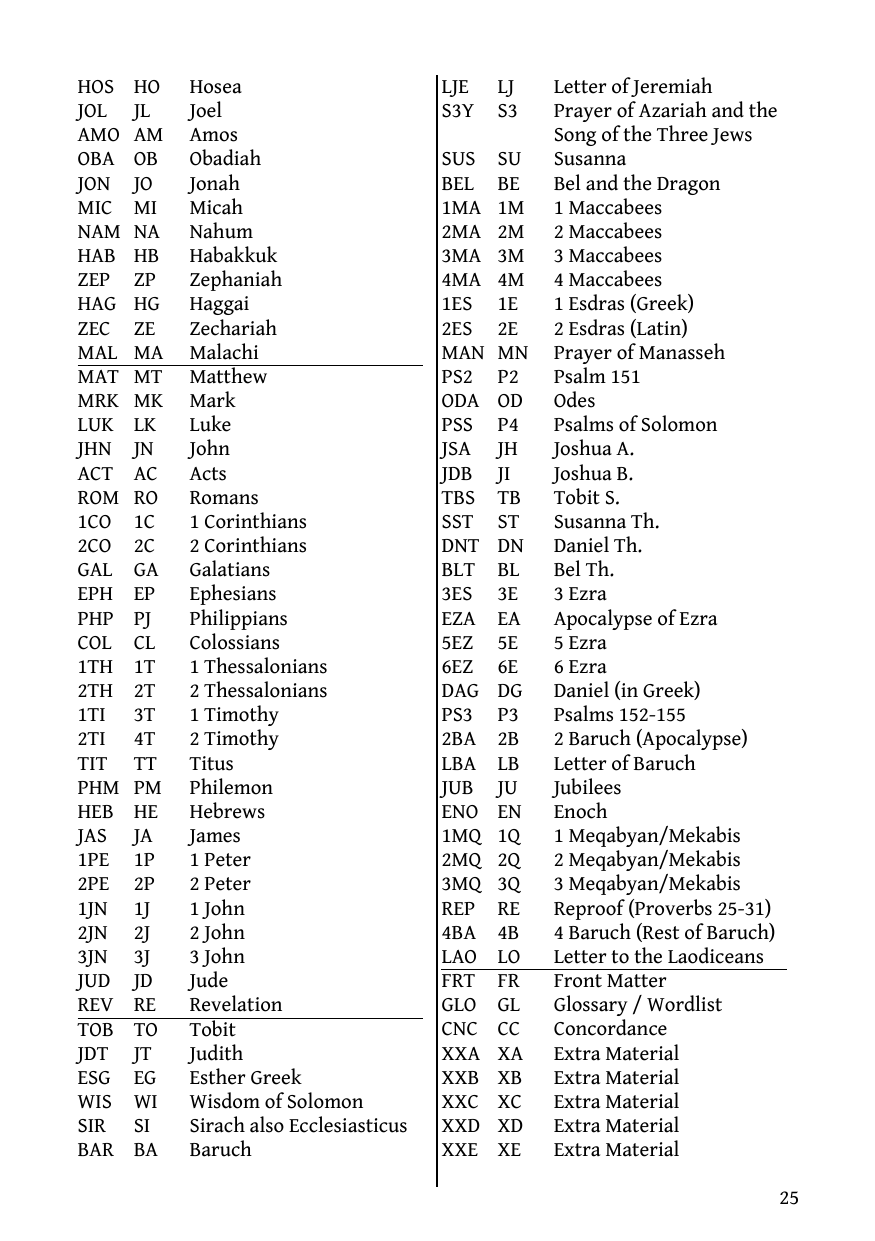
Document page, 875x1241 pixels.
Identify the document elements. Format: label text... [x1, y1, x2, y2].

table_cell Reproof (Proverbs 25-31) [554, 897, 787, 921]
table_cell TOB [78, 1019, 133, 1042]
table_cell XXA [441, 1042, 497, 1066]
table_cell LBA [441, 752, 497, 776]
table_cell 2MQ [441, 848, 497, 872]
table_cell OB [134, 148, 189, 172]
table_cell 1P [134, 849, 189, 873]
table_cell EP [134, 583, 189, 607]
table_cell 1 Esdras (Greek) [554, 293, 787, 317]
table_cell BEL [441, 172, 497, 196]
table_cell 5E [498, 631, 553, 655]
table_cell DN [498, 534, 553, 558]
table_cell 2 Corinthians [189, 534, 423, 558]
table_cell HAB [78, 244, 133, 268]
table_cell JA [134, 824, 189, 848]
table_cell 4 Maccabees [554, 268, 787, 292]
table_cell 3 Meqabyan/Mekabis [554, 873, 787, 897]
table_cell 3J [134, 945, 189, 969]
table_cell XXC [441, 1090, 497, 1114]
table_cell BLT [441, 558, 497, 582]
table_cell XXB [441, 1066, 497, 1090]
table_cell JU [498, 776, 553, 800]
table_cell ODA [441, 389, 497, 413]
table_cell SST [441, 510, 497, 534]
table_cell CC [498, 1018, 553, 1042]
table_cell JUD [78, 969, 133, 993]
table_cell 1 Corinthians [189, 510, 423, 534]
table_cell TT [134, 752, 189, 776]
table_cell 3T [134, 704, 189, 728]
table_cell Romans [189, 486, 423, 510]
table_cell XE [498, 1139, 553, 1163]
table_cell EPH [78, 583, 133, 607]
table_cell SUS [441, 148, 497, 172]
table_cell ZE [134, 317, 189, 341]
table_cell 6EZ [441, 655, 497, 679]
table_cell JH [498, 438, 553, 462]
table_cell OD [498, 389, 553, 413]
table_cell 2C [134, 534, 189, 558]
table_cell Extra Material [554, 1139, 787, 1163]
table_cell 1MQ [441, 824, 497, 848]
table_cell RE [134, 994, 189, 1018]
table_cell 2ES [441, 317, 497, 341]
table_cell BE [498, 172, 553, 196]
table_cell LJ [498, 75, 553, 99]
table_cell 2 Esdras (Latin) [554, 317, 787, 341]
table_cell 2 Baruch (Apocalypse) [554, 728, 787, 752]
table_cell ZEC [78, 317, 133, 341]
table_cell Haggai [189, 293, 423, 317]
table_cell Extra Material [554, 1090, 787, 1114]
table_cell Ephesians [189, 583, 423, 607]
table_cell Zechariah [189, 317, 423, 341]
table_cell Susanna Th. [554, 510, 787, 534]
table_cell Extra Material [554, 1042, 787, 1066]
table_cell WI [134, 1090, 189, 1114]
table_cell Letter of Baruch [554, 752, 787, 776]
table_cell RE [498, 897, 553, 921]
table_cell XB [498, 1066, 553, 1090]
table_cell Philemon [189, 776, 423, 800]
table_cell 1 Maccabees [554, 196, 787, 220]
table_cell JAS [78, 824, 133, 848]
table_cell 2MA [441, 220, 497, 244]
table_cell Malachi [189, 341, 423, 365]
table_cell Psalms of Solomon [554, 413, 787, 437]
table_cell HE [134, 800, 189, 824]
table_cell 2J [134, 921, 189, 945]
table_cell Psalm 151 [554, 365, 787, 389]
table_cell Mark [189, 389, 423, 413]
table_cell 3E [498, 583, 553, 607]
table_cell Amos [189, 123, 423, 147]
table_cell DG [498, 679, 553, 703]
table_cell Wisdom of Solomon [189, 1090, 423, 1114]
table_cell Nahum [189, 220, 423, 244]
table_cell HO [134, 75, 189, 99]
table_cell JUB [441, 776, 497, 800]
table_cell 2M [498, 220, 553, 244]
table_cell 1 Meqabyan/Mekabis [554, 824, 787, 848]
table_cell Luke [189, 414, 423, 438]
table_cell 2 Peter [189, 873, 423, 897]
table_cell 4BA [441, 921, 497, 945]
table_cell Extra Material [554, 1066, 787, 1090]
table_cell 1MA [441, 196, 497, 220]
table_cell ST [498, 510, 553, 534]
table_cell 3 Ezra [554, 583, 787, 607]
table_cell EA [498, 607, 553, 631]
table_cell HAG [78, 293, 133, 317]
table_cell PHM [78, 776, 133, 800]
table_cell 5 Ezra [554, 631, 787, 655]
table_cell TBS [441, 486, 497, 510]
table_cell 2T [134, 679, 189, 703]
table_cell Letter of Jeremiah [554, 75, 787, 99]
table_cell Baruch [189, 1139, 423, 1163]
table_cell Titus [189, 752, 423, 776]
table_cell EZA [441, 607, 497, 631]
table_cell AC [134, 462, 189, 486]
table_cell MA [134, 341, 189, 365]
table_cell ZEP [78, 268, 133, 292]
table_cell Hosea [189, 75, 423, 99]
table_cell NAM [78, 220, 133, 244]
table_cell CL [134, 631, 189, 655]
table_cell Letter to the Laodiceans [554, 945, 787, 969]
table_cell Galatians [189, 559, 423, 583]
table_cell Joel [189, 99, 423, 123]
table_cell Joshua A. [554, 438, 787, 462]
table_cell 1 Thessalonians [189, 655, 423, 679]
table_cell JSA [441, 438, 497, 462]
table_cell Jude [189, 969, 423, 993]
table_cell JT [134, 1042, 189, 1066]
table_cell JDB [441, 462, 497, 486]
table_cell PHP [78, 607, 133, 631]
table_cell REV [78, 994, 133, 1018]
table_cell DNT [441, 534, 497, 558]
table_cell Prayer of Manasseh [554, 341, 787, 365]
table_cell JON [78, 172, 133, 196]
table_cell MT [134, 366, 189, 389]
table_cell HEB [78, 800, 133, 824]
table_cell 2 Thessalonians [189, 679, 423, 703]
table_cell GA [134, 559, 189, 583]
table_cell 2CO [78, 534, 133, 558]
table_cell 2PE [78, 873, 133, 897]
table_cell Judith [189, 1042, 423, 1066]
table_cell Esther Greek [189, 1066, 423, 1090]
table_cell PSS [441, 413, 497, 437]
table_cell 3Q [498, 873, 553, 897]
table_cell GL [498, 994, 553, 1018]
table_cell PS3 [441, 703, 497, 727]
table_cell MIC [78, 196, 133, 220]
table_cell John [189, 438, 423, 462]
table_cell Bel and the Dragon [554, 172, 787, 196]
table_cell Matthew [189, 366, 423, 389]
table_cell 1 Timothy [189, 704, 423, 728]
table_cell LJE [441, 75, 497, 99]
table_cell Daniel (in Greek) [554, 679, 787, 703]
table_cell 6 Ezra [554, 655, 787, 679]
table_cell Joshua B. [554, 462, 787, 486]
table_cell Extra Material [554, 1114, 787, 1138]
table_cell 1TH [78, 655, 133, 679]
table_cell 1CO [78, 510, 133, 534]
table_cell HB [134, 244, 189, 268]
table_cell REP [441, 897, 497, 921]
table_cell JHN [78, 438, 133, 462]
table_cell Philippians [189, 607, 423, 631]
table_cell XA [498, 1042, 553, 1066]
table_cell JN [134, 438, 189, 462]
table_cell WIS [78, 1090, 133, 1114]
table_cell Acts [189, 462, 423, 486]
table_cell PM [134, 776, 189, 800]
table_cell XD [498, 1114, 553, 1138]
table_cell NA [134, 220, 189, 244]
table_cell P4 [498, 413, 553, 437]
table_cell 2 Timothy [189, 728, 423, 752]
table_cell BAR [78, 1139, 133, 1163]
table_cell ACT [78, 462, 133, 486]
table_cell Susanna [554, 148, 787, 172]
table_cell 4T [134, 728, 189, 752]
table_cell 4B [498, 921, 553, 945]
table_cell Daniel Th. [554, 534, 787, 558]
table_cell LUK [78, 414, 133, 438]
table_cell GAL [78, 559, 133, 583]
table_cell 3JN [78, 945, 133, 969]
table_cell 5EZ [441, 631, 497, 655]
table_cell Zephaniah [189, 268, 423, 292]
table_cell Revelation [189, 994, 423, 1018]
table_cell HG [134, 293, 189, 317]
table_cell 1Q [498, 824, 553, 848]
table_cell 2TI [78, 728, 133, 752]
table_cell EN [498, 800, 553, 824]
table_cell 1PE [78, 849, 133, 873]
table_cell 2 Meqabyan/Mekabis [554, 848, 787, 872]
table_cell JOL [78, 99, 133, 123]
table_cell XC [498, 1090, 553, 1114]
table_cell SI [134, 1114, 189, 1138]
table_cell 1ES [441, 293, 497, 317]
table_cell LK [134, 414, 189, 438]
table_cell PS2 [441, 365, 497, 389]
table_cell 2Q [498, 848, 553, 872]
table_cell 2 Maccabees [554, 220, 787, 244]
table_cell JDT [78, 1042, 133, 1066]
table_cell Tobit S. [554, 486, 787, 510]
table_cell AM [134, 123, 189, 147]
table_cell DAG [441, 679, 497, 703]
table_cell 6E [498, 655, 553, 679]
table_cell JI [498, 462, 553, 486]
table_cell 2BA [441, 728, 497, 752]
table_cell Tobit [189, 1019, 423, 1042]
table_cell JO [134, 172, 189, 196]
table_cell 1E [498, 293, 553, 317]
table_cell Jubilees [554, 776, 787, 800]
table_cell JL [134, 99, 189, 123]
table_cell S3Y [441, 99, 497, 147]
table_cell HOS [78, 75, 133, 99]
table_cell 3ES [441, 583, 497, 607]
table_cell 3M [498, 244, 553, 268]
table_cell 4M [498, 268, 553, 292]
table_cell 2E [498, 317, 553, 341]
table_cell MRK [78, 389, 133, 413]
table_cell 4MA [441, 268, 497, 292]
table_cell Obadiah [189, 148, 423, 172]
table_cell Jonah [189, 172, 423, 196]
table_cell 4 Baruch (Rest of Baruch) [554, 921, 787, 945]
table_cell SIR [78, 1114, 133, 1138]
table_cell OBA [78, 148, 133, 172]
table_cell 1T [134, 655, 189, 679]
table_cell 2 John [189, 921, 423, 945]
table_cell TO [134, 1019, 189, 1042]
table_cell XXD [441, 1114, 497, 1138]
table_cell Front Matter [554, 970, 787, 993]
table_cell Odes [554, 389, 787, 413]
table_cell Bel Th. [554, 558, 787, 582]
table_cell Micah [189, 196, 423, 220]
table_cell Habakkuk [189, 244, 423, 268]
table_cell LAO [441, 945, 497, 969]
table_cell 1 John [189, 897, 423, 921]
table_cell 1TI [78, 704, 133, 728]
table_cell ZP [134, 268, 189, 292]
table_cell MAL [78, 341, 133, 365]
table_cell Sirach also Ecclesiasticus [189, 1114, 423, 1138]
table_cell 1C [134, 510, 189, 534]
table_cell 1J [134, 897, 189, 921]
table_cell LO [498, 945, 553, 969]
table_cell BA [134, 1139, 189, 1163]
table_cell XXE [441, 1139, 497, 1163]
table_cell 2B [498, 728, 553, 752]
table_cell RO [134, 486, 189, 510]
table_cell MI [134, 196, 189, 220]
table_cell COL [78, 631, 133, 655]
table_cell Apocalypse of Ezra [554, 607, 787, 631]
table_cell FRT [441, 970, 497, 993]
table_cell 3MQ [441, 873, 497, 897]
table_cell Colossians [189, 631, 423, 655]
table_cell AMO [78, 123, 133, 147]
table_cell Enoch [554, 800, 787, 824]
table_cell ESG [78, 1066, 133, 1090]
table_cell Concordance [554, 1018, 787, 1042]
table_cell 1M [498, 196, 553, 220]
table_cell 1JN [78, 897, 133, 921]
table_cell EG [134, 1066, 189, 1090]
table_cell TB [498, 486, 553, 510]
table_cell FR [498, 970, 553, 993]
table_cell 3MA [441, 244, 497, 268]
table_cell TIT [78, 752, 133, 776]
table_cell ENO [441, 800, 497, 824]
table_cell GLO [441, 994, 497, 1018]
table_cell Prayer of Azariah and the Song of the Three Jews [554, 99, 787, 147]
table_cell LB [498, 752, 553, 776]
table_cell JD [134, 969, 189, 993]
table_cell P3 [498, 703, 553, 727]
table_cell 2TH [78, 679, 133, 703]
table_cell 2JN [78, 921, 133, 945]
table_cell Psalms 152-155 [554, 703, 787, 727]
table_cell SU [498, 148, 553, 172]
table_cell MK [134, 389, 189, 413]
table_cell ROM [78, 486, 133, 510]
table_cell Glossary / Wordlist [554, 994, 787, 1018]
table_cell Hebrews [189, 800, 423, 824]
table_cell BL [498, 558, 553, 582]
table_cell MAT [78, 366, 133, 389]
table_cell 2P [134, 873, 189, 897]
table_cell CNC [441, 1018, 497, 1042]
table_cell 3 John [189, 945, 423, 969]
table_cell James [189, 824, 423, 848]
table_cell 3 Maccabees [554, 244, 787, 268]
table_cell PJ [134, 607, 189, 631]
table_cell MN [498, 341, 553, 365]
table_cell MAN [441, 341, 497, 365]
table_cell 1 Peter [189, 849, 423, 873]
table_cell P2 [498, 365, 553, 389]
table_cell S3 [498, 99, 553, 147]
